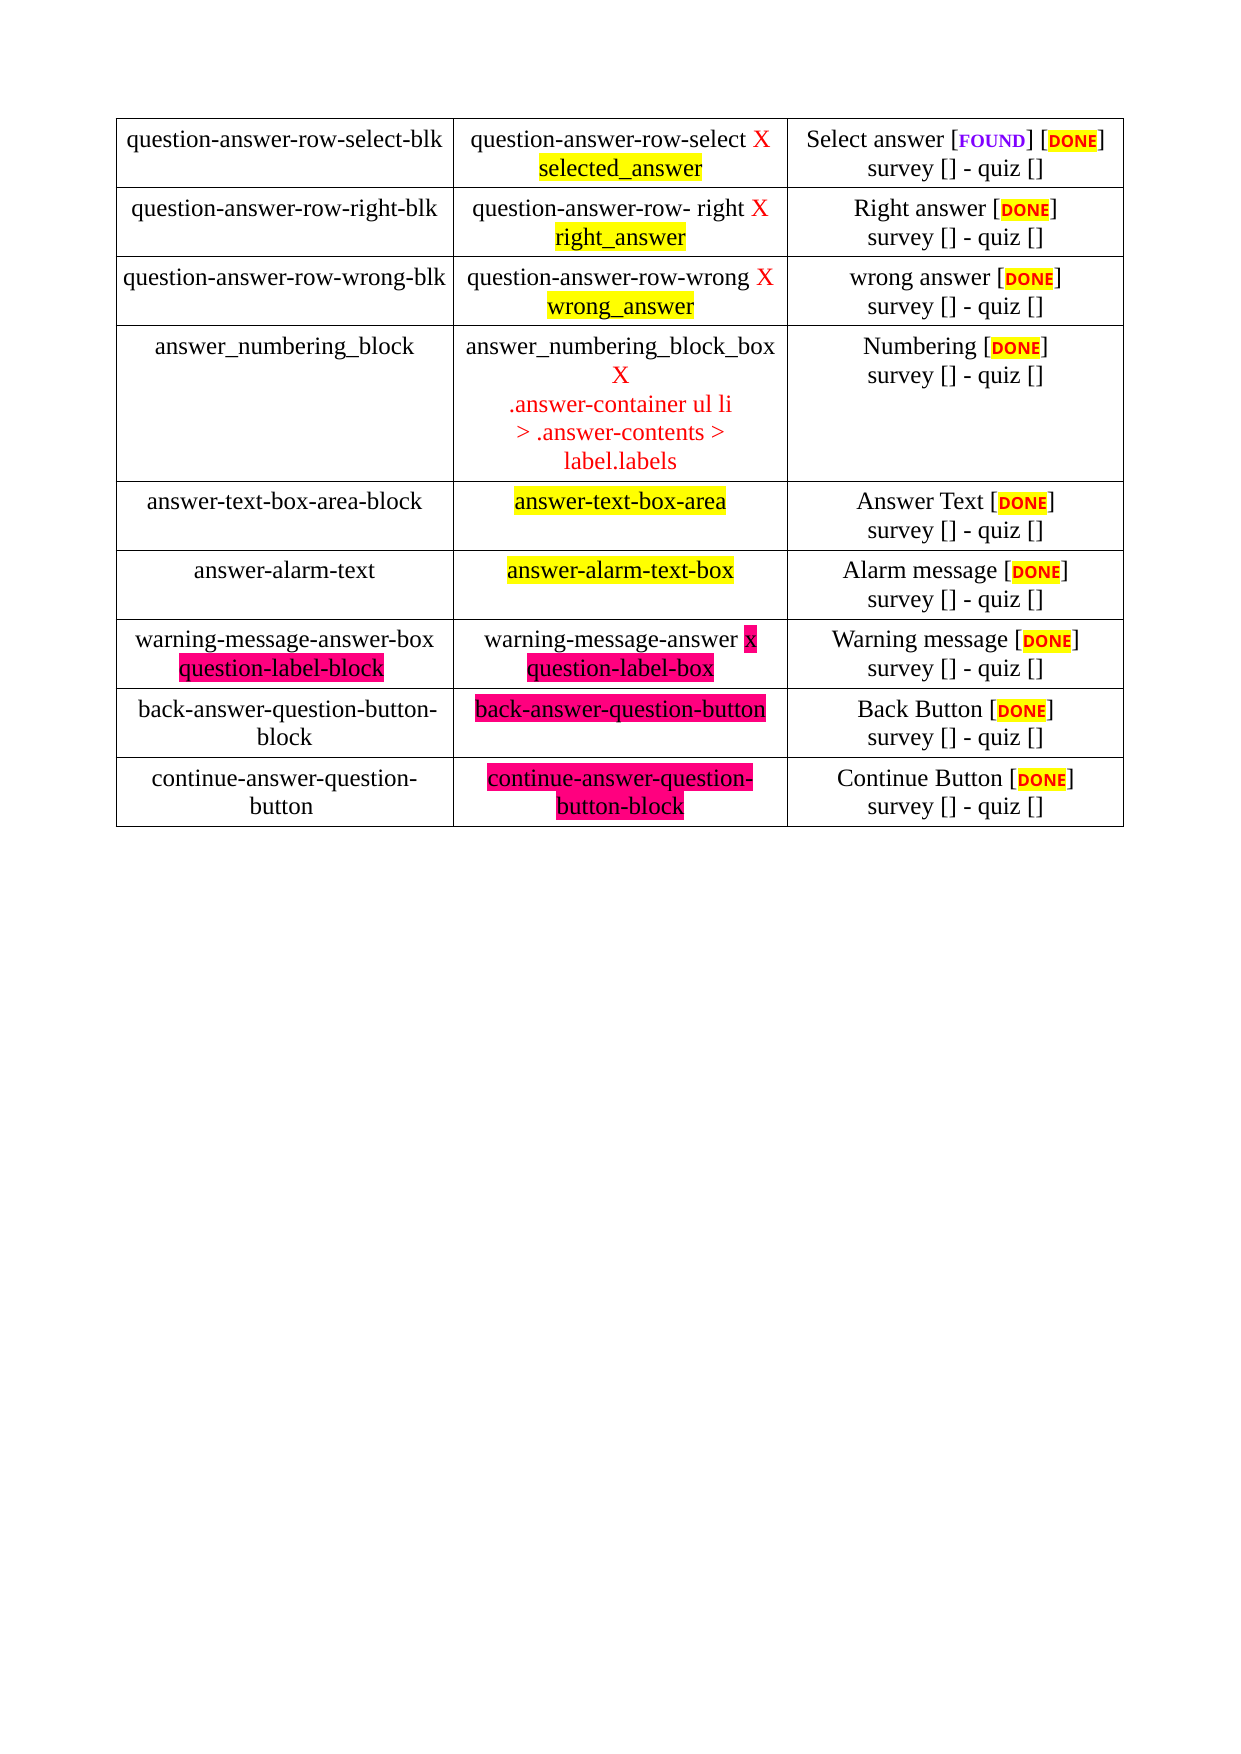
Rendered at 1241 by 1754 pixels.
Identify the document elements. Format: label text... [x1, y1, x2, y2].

table_cell question-answer-row-wrong-blk [117, 257, 453, 325]
table_cell Right answer [DONE] survey [] - quiz [] [788, 188, 1123, 256]
table_cell answer-text-box-area-block [117, 482, 453, 550]
table_cell answer-text-box-area [454, 482, 787, 550]
table_cell question-answer-row-select X selected_answer [454, 119, 787, 187]
table_cell Answer Text [DONE] survey [] - quiz [] [788, 482, 1123, 550]
table_cell Back Button [DONE] survey [] - quiz [] [788, 689, 1123, 757]
table_cell Continue Button [DONE] survey [] - quiz [] [788, 758, 1123, 826]
table_cell Select answer [FOUND] [DONE] survey [] - quiz [] [788, 119, 1123, 187]
table_cell question-answer-row- right X right_answer [454, 188, 787, 256]
table_cell Warning message [DONE] survey [] - quiz [] [788, 620, 1123, 688]
table_cell question-answer-row-select-blk [117, 119, 453, 187]
table_cell answer-alarm-text [117, 551, 453, 619]
table_cell continue-answer-question-button [117, 758, 453, 826]
table_cell wrong answer [DONE] survey [] - quiz [] [788, 257, 1123, 325]
table_cell question-answer-row-wrong X wrong_answer [454, 257, 787, 325]
table_cell warning-message-answer x question-label-box [454, 620, 787, 688]
table_cell back-answer-question-button [454, 689, 787, 757]
table_cell Numbering [DONE] survey [] - quiz [] [788, 326, 1123, 481]
table_cell continue-answer-question-button-block [454, 758, 787, 826]
table_cell answer-alarm-text-box [454, 551, 787, 619]
table_cell back-answer-question-button-block [117, 689, 453, 757]
table_cell question-answer-row-right-blk [117, 188, 453, 256]
table_cell answer_numbering_block [117, 326, 453, 481]
table_cell answer_numbering_block_boxX .answer-container ul li > .answer-contents > label.labels [454, 326, 787, 481]
table_cell Alarm message [DONE] survey [] - quiz [] [788, 551, 1123, 619]
table_cell warning-message-answer-box question-label-block [117, 620, 453, 688]
